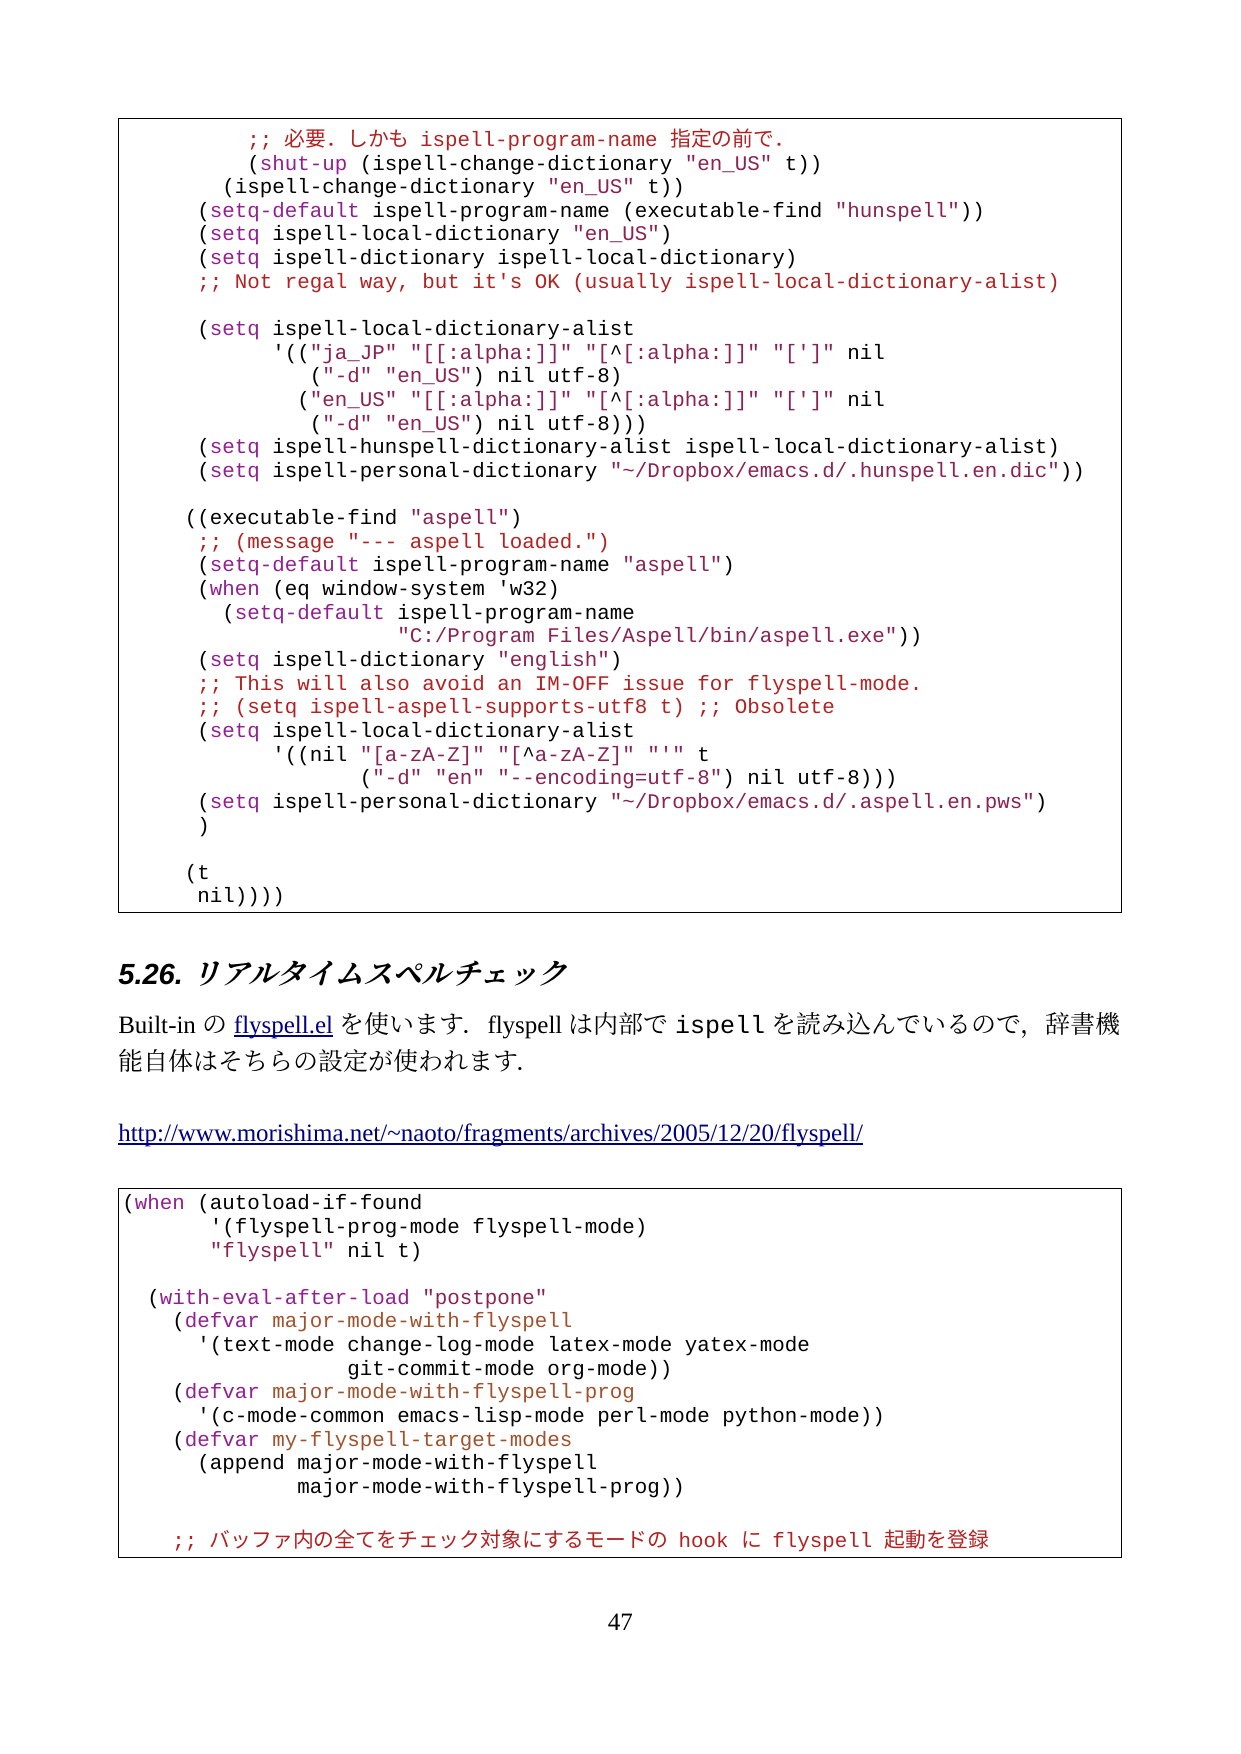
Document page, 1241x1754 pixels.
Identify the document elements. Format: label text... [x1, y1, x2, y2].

text (defvar my-flyspell-target-modes [119, 1425, 1121, 1448]
text http://www.morishima.net/~naoto/fragments/archives/2005/12/20/flyspell/ [118, 1118, 1122, 1176]
text (setq ispell-dictionary ispell-local-dictionary) [119, 243, 1121, 267]
text ;; (message "--- aspell loaded.") [119, 527, 1121, 551]
text (t [119, 858, 1121, 882]
text '(("ja_JP" "[[:alpha:]]" "[^[:alpha:]]" "[']" nil [119, 338, 1121, 361]
text (append major-mode-with-flyspell [119, 1448, 1121, 1472]
text (setq ispell-local-dictionary-alist [119, 716, 1121, 740]
text ;; This will also avoid an IM-OFF issue for flyspell-mode. [119, 669, 1121, 692]
text (shut-up (ispell-change-dictionary "en_US" t)) [119, 148, 1121, 172]
text (setq ispell-hunspell-dictionary-alist ispell-local-dictionary-alist) [119, 432, 1121, 456]
text (setq-default ispell-program-name "aspell") [119, 551, 1121, 574]
text ;; 必要．しかも ispell-program-name 指定の前で． [119, 119, 1121, 148]
text (ispell-change-dictionary "en_US" t)) [119, 172, 1121, 196]
text "C:/Program Files/Aspell/bin/aspell.exe")) [119, 621, 1121, 645]
text ("en_US" "[[:alpha:]]" "[^[:alpha:]]" "[']" nil [119, 385, 1121, 409]
text ;; Not regal way, but it's OK (usually ispell-local-dictionary-alist) [119, 267, 1121, 290]
text ("-d" "en_US") nil utf-8) [119, 361, 1121, 385]
text ;; (setq ispell-aspell-supports-utf8 t) ;; Obsolete [119, 692, 1121, 716]
text ) [119, 811, 1121, 834]
text nil)))) [119, 882, 1121, 912]
text (defvar major-mode-with-flyspell-prog [119, 1377, 1121, 1401]
text (setq ispell-personal-dictionary "~/Dropbox/emacs.d/.aspell.en.pws") [119, 787, 1121, 811]
text git-commit-mode org-mode)) [119, 1354, 1121, 1377]
text (setq-default ispell-program-name (executable-find "hunspell")) [119, 196, 1121, 219]
text (with-eval-after-load "postpone" [119, 1283, 1121, 1307]
text "flyspell" nil t) [119, 1236, 1121, 1259]
text ("-d" "en" "--encoding=utf-8") nil utf-8))) [119, 763, 1121, 787]
text (setq ispell-dictionary "english") [119, 645, 1121, 669]
text (setq-default ispell-program-name [119, 598, 1121, 621]
text (when (eq window-system 'w32) [119, 574, 1121, 598]
text '((nil "[a-zA-Z]" "[^a-zA-Z]" "'" t [119, 740, 1121, 763]
text ;; バッファ内の全てをチェック対象にするモードの hook に flyspell 起動を登録 [119, 1519, 1121, 1557]
text major-mode-with-flyspell-prog)) [119, 1472, 1121, 1496]
text '(text-mode change-log-mode latex-mode yatex-mode [119, 1330, 1121, 1354]
text Built-in の flyspell.el を使います．flyspell は内部で ispell を読み込んでいるので，辞書機能自体はそちらの設定が使われます． [118, 1005, 1122, 1106]
text '(flyspell-prog-mode flyspell-mode) [119, 1212, 1121, 1236]
text (setq ispell-personal-dictionary "~/Dropbox/emacs.d/.hunspell.en.dic")) [119, 456, 1121, 479]
text ("-d" "en_US") nil utf-8))) [119, 409, 1121, 432]
text (setq ispell-local-dictionary "en_US") [119, 219, 1121, 243]
text (defvar major-mode-with-flyspell [119, 1307, 1121, 1330]
text (when (autoload-if-found [119, 1189, 1121, 1212]
subtitle リアルタイムスペルチェック [118, 951, 1122, 992]
text ((executable-find "aspell") [119, 503, 1121, 527]
text '(c-mode-common emacs-lisp-mode perl-mode python-mode)) [119, 1401, 1121, 1425]
text (setq ispell-local-dictionary-alist [119, 314, 1121, 338]
